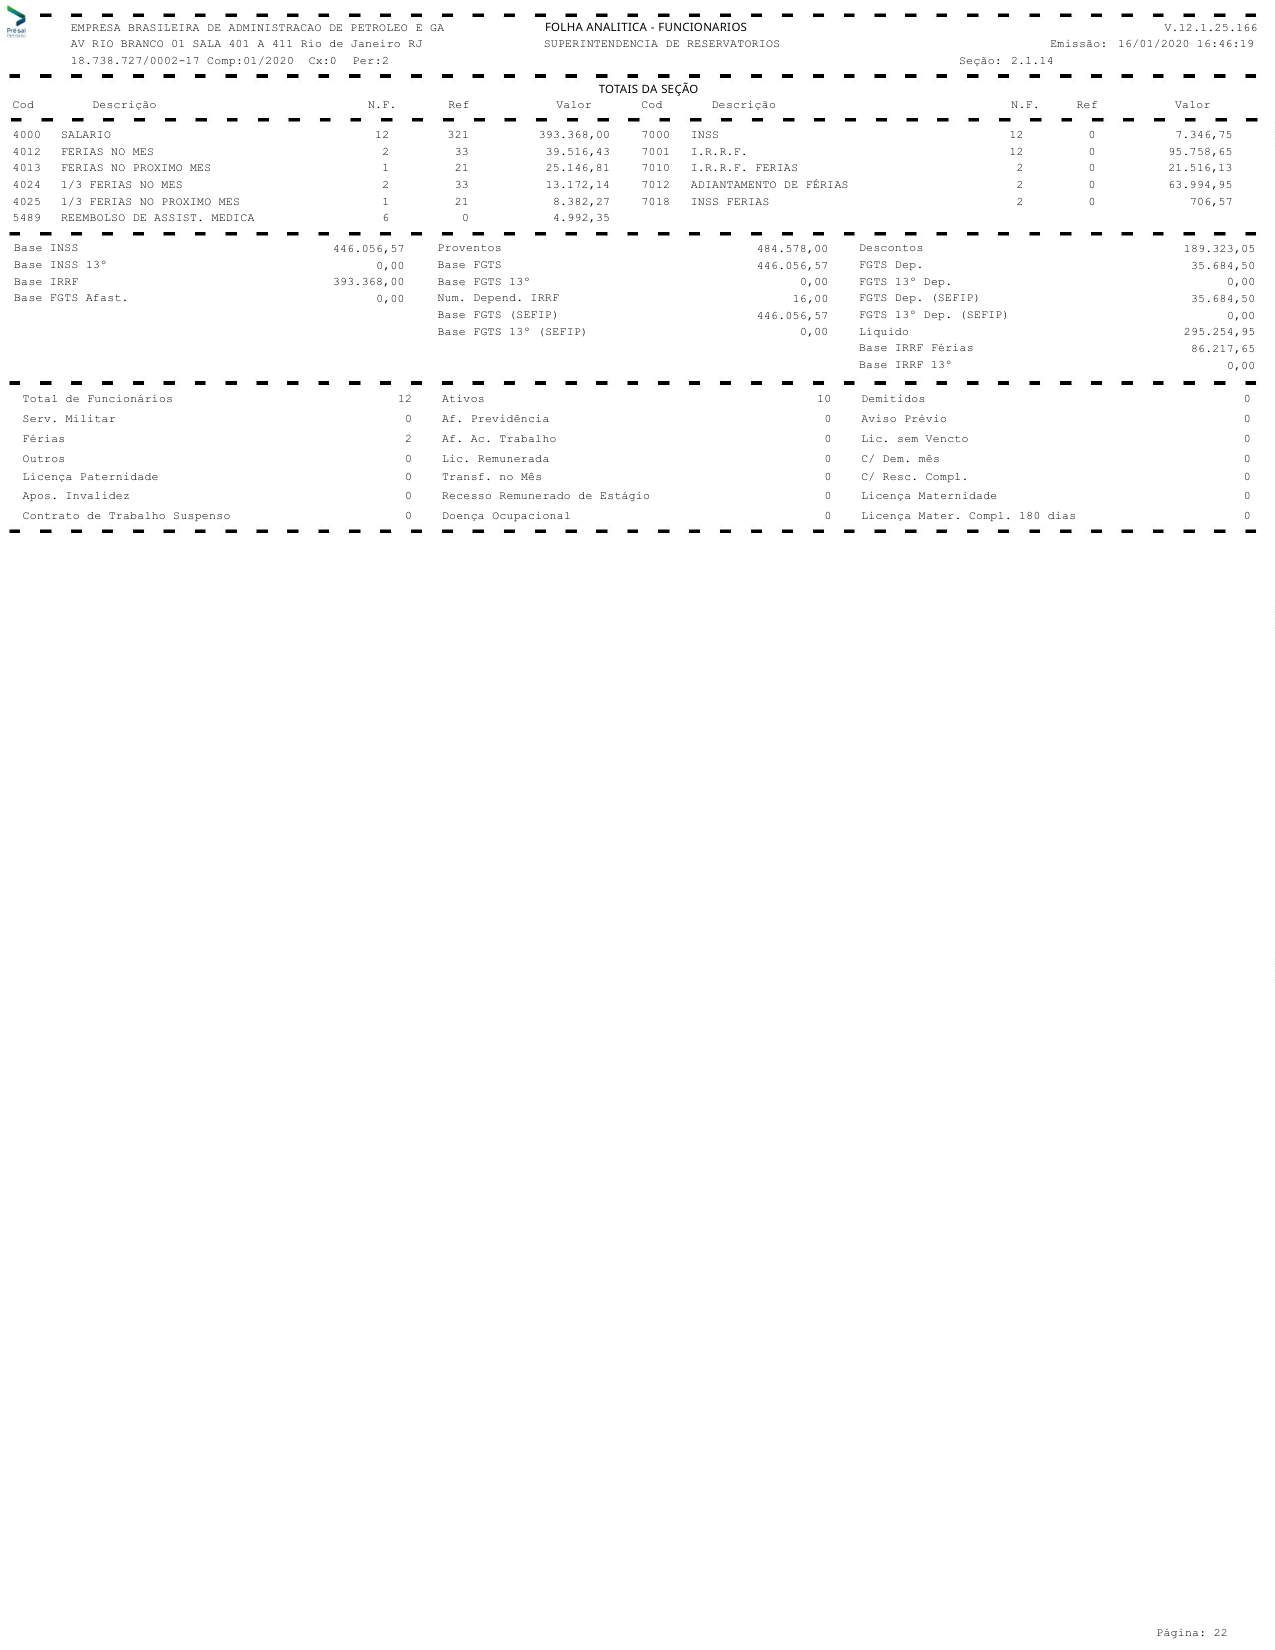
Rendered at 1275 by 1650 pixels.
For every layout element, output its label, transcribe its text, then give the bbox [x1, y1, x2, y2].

text REEMBOLSO DE ASSIST. MEDICA [61, 211, 280, 224]
text Base INSS 13º [14, 257, 124, 271]
text 4 [12, 178, 19, 191]
text 25.146,81 [546, 161, 627, 174]
text 4 [12, 128, 19, 141]
text 12 [1009, 128, 1041, 141]
text 0 [824, 488, 849, 502]
text Base FGTS 13º (SEFIP) [437, 324, 611, 338]
text EMPRESA BRASILEIRA DE ADMINISTRACAO DE PETROLEO E GA [71, 20, 469, 34]
text 446.056,57 [757, 258, 846, 272]
text 484.578,00 [757, 242, 846, 255]
text N.F. [368, 97, 414, 111]
text 10 [817, 392, 849, 406]
text 4 [12, 144, 19, 158]
text Cod [12, 97, 51, 111]
text SUPERINTENDENCIA DE RESERVATORIOS [543, 37, 806, 50]
text Cod [641, 97, 680, 111]
text Base IRRF 13º [859, 358, 991, 371]
text V.12.1.25.166 [1164, 20, 1275, 34]
text FERIAS NO MES [61, 144, 171, 158]
text Af. Ac. Trabalho [442, 432, 574, 446]
text 024 [19, 178, 58, 191]
text 12 [1009, 144, 1041, 158]
text 4 [12, 161, 19, 174]
picture [0, 0, 1275, 1650]
text Lic. sem Vencto [861, 432, 986, 446]
text FGTS Dep. [859, 257, 941, 271]
text 2 [405, 432, 429, 446]
text 1/3 FERIAS NO PROXIMO MES [61, 194, 280, 208]
text 21 [454, 194, 486, 208]
text 0 [462, 211, 486, 224]
text 0 [1244, 412, 1268, 426]
text SALARIO [61, 128, 128, 141]
text 295.254,95 [1184, 325, 1273, 338]
text Serv. Militar [22, 412, 196, 426]
text 0 [824, 470, 849, 483]
text 706,57 [1190, 194, 1250, 208]
text 95.758,65 [1168, 144, 1250, 158]
text 8.382,27 [553, 194, 627, 208]
text 1 [71, 53, 78, 67]
text 0 [1244, 432, 1268, 446]
text 2 [1016, 161, 1041, 174]
text Férias [22, 432, 83, 446]
text 13.172,14 [546, 178, 627, 191]
text N.F. [1011, 97, 1057, 111]
text 0 [1088, 128, 1113, 141]
text 4.992,35 [553, 211, 627, 224]
text ADIANTAMENTO DE FÉRIAS [691, 178, 872, 191]
text Base IRRF Férias [859, 341, 991, 354]
text 0 [405, 470, 429, 483]
text 0 [1244, 470, 1268, 483]
text 2 [382, 144, 406, 158]
text Ref [1076, 97, 1115, 111]
text 0 [1088, 161, 1113, 174]
text 012 [19, 144, 58, 158]
text Base INSS [14, 241, 96, 254]
text 0 [1244, 392, 1268, 406]
text 7012 [641, 178, 687, 191]
text 0,00 [376, 292, 422, 305]
text Num. Depend. IRRF [437, 291, 611, 304]
text Base FGTS (SEFIP) [437, 308, 611, 321]
text AV RIO BRANCO 01 SALA 401 A 411 Rio de Janeiro RJ [71, 37, 469, 50]
text Aviso Prévio [861, 412, 964, 426]
text Outros [22, 452, 83, 465]
text 0,00 [800, 325, 846, 338]
text 0 [1088, 178, 1113, 191]
text 1 [382, 161, 406, 174]
text 16,00 [793, 292, 846, 305]
text 013 [19, 161, 58, 174]
text Af. Previdência [442, 412, 567, 426]
text 2 [1016, 178, 1041, 191]
text 393.368,00 [333, 275, 422, 288]
text 2 [382, 178, 406, 191]
text Licença Paternidade [22, 470, 179, 483]
text 21.516,13 [1168, 161, 1250, 174]
text 35.684,50 [1191, 292, 1273, 305]
text 1/3 FERIAS NO MES [61, 178, 280, 191]
text Transf. no Mês [442, 470, 574, 483]
text 189.323,05 [1184, 242, 1273, 255]
text Valor [1175, 97, 1228, 111]
text 0 [405, 488, 429, 502]
text 0 [405, 508, 429, 522]
text 6 [382, 211, 406, 224]
text Ativos [442, 392, 502, 406]
text I.R.R.F. FERIAS [691, 161, 872, 174]
text INSS [691, 128, 736, 141]
text 0 [1244, 508, 1268, 522]
text 0 [1088, 144, 1113, 158]
text Licença Maternidade [861, 488, 1018, 502]
text 7.346,75 [1175, 128, 1250, 141]
text Lic. Remunerada [442, 452, 574, 465]
text Descontos [859, 241, 941, 254]
text FGTS 13º Dep. [859, 274, 1033, 288]
text 7018 [641, 194, 687, 208]
text 0 [1244, 488, 1268, 502]
text 0,00 [1227, 275, 1273, 288]
text 0 [824, 452, 849, 465]
text Emissão: [1050, 37, 1118, 50]
text 1 [382, 194, 406, 208]
text 0 [824, 432, 849, 446]
text 35.684,50 [1191, 258, 1273, 272]
text C/ Dem. mês [861, 452, 986, 465]
text Valor [556, 97, 609, 111]
text 86.217,65 [1191, 342, 1273, 355]
text 4 [12, 194, 19, 208]
text 025 [19, 194, 58, 208]
text 8.738.727/0002-17 Comp:01/2020 Cx:0 Per:2 [78, 53, 414, 67]
text Doença Ocupacional [442, 508, 675, 522]
text 7000 [641, 128, 687, 141]
text 12 [398, 392, 429, 406]
text 0 [405, 412, 429, 426]
text Licença Mater. Compl. 180 dias [861, 508, 1102, 522]
text 0,00 [800, 275, 846, 288]
text 0 [824, 508, 849, 522]
text 489 [19, 211, 58, 224]
text Base IRRF [14, 274, 124, 288]
text 5 [12, 211, 19, 224]
text 0 [824, 412, 849, 426]
text 321 [447, 128, 486, 141]
text 2 [1016, 194, 1041, 208]
text I.R.R.F. [691, 144, 765, 158]
text 0,00 [1227, 308, 1273, 322]
text FOLHA ANALITICA - FUNCIONARIOS [545, 20, 785, 34]
text 393.368,00 [538, 128, 627, 141]
text INSS FERIAS [691, 194, 872, 208]
text Apos. Invalidez [22, 488, 179, 502]
text Demitidos [861, 392, 943, 406]
text 39.516,43 [546, 144, 627, 158]
text Recesso Remunerado de Estágio [442, 488, 675, 502]
text 446.056,57 [333, 242, 422, 255]
text Seção: 2.1.14 [959, 53, 1130, 67]
text 33 [454, 178, 486, 191]
text 0 [1088, 194, 1113, 208]
text FGTS Dep. (SEFIP) [859, 291, 1033, 304]
text 21 [454, 161, 486, 174]
text Líquido [859, 324, 1033, 338]
text C/ Resc. Compl. [861, 470, 1018, 483]
text 7010 [641, 161, 687, 174]
text Base FGTS 13º [437, 274, 548, 288]
text Ref [448, 97, 487, 111]
text 12 [375, 128, 406, 141]
text TOTAIS DA SEÇÃO [598, 82, 723, 96]
text 000 [19, 128, 58, 141]
text FGTS 13º Dep. (SEFIP) [859, 308, 1033, 321]
text Base FGTS Afast. [14, 291, 146, 304]
text FERIAS NO PROXIMO MES [61, 161, 280, 174]
text Descrição [711, 97, 793, 111]
text Total de Funcionários [22, 392, 196, 406]
text 0 [405, 452, 429, 465]
text Descrição [92, 97, 174, 111]
text Página: 22 [1156, 1626, 1244, 1639]
text Base FGTS [437, 257, 519, 271]
text 0,00 [1227, 358, 1273, 372]
text Contrato de Trabalho Suspenso [22, 508, 256, 522]
text 63.994,95 [1168, 178, 1250, 191]
text Proventos [437, 241, 519, 254]
text 0 [1244, 452, 1268, 465]
text 33 [454, 144, 486, 158]
text 446.056,57 [757, 308, 846, 322]
text 16/01/2020 16:46:19 [1118, 37, 1275, 50]
text 7001 [641, 144, 687, 158]
text 0,00 [376, 258, 422, 272]
